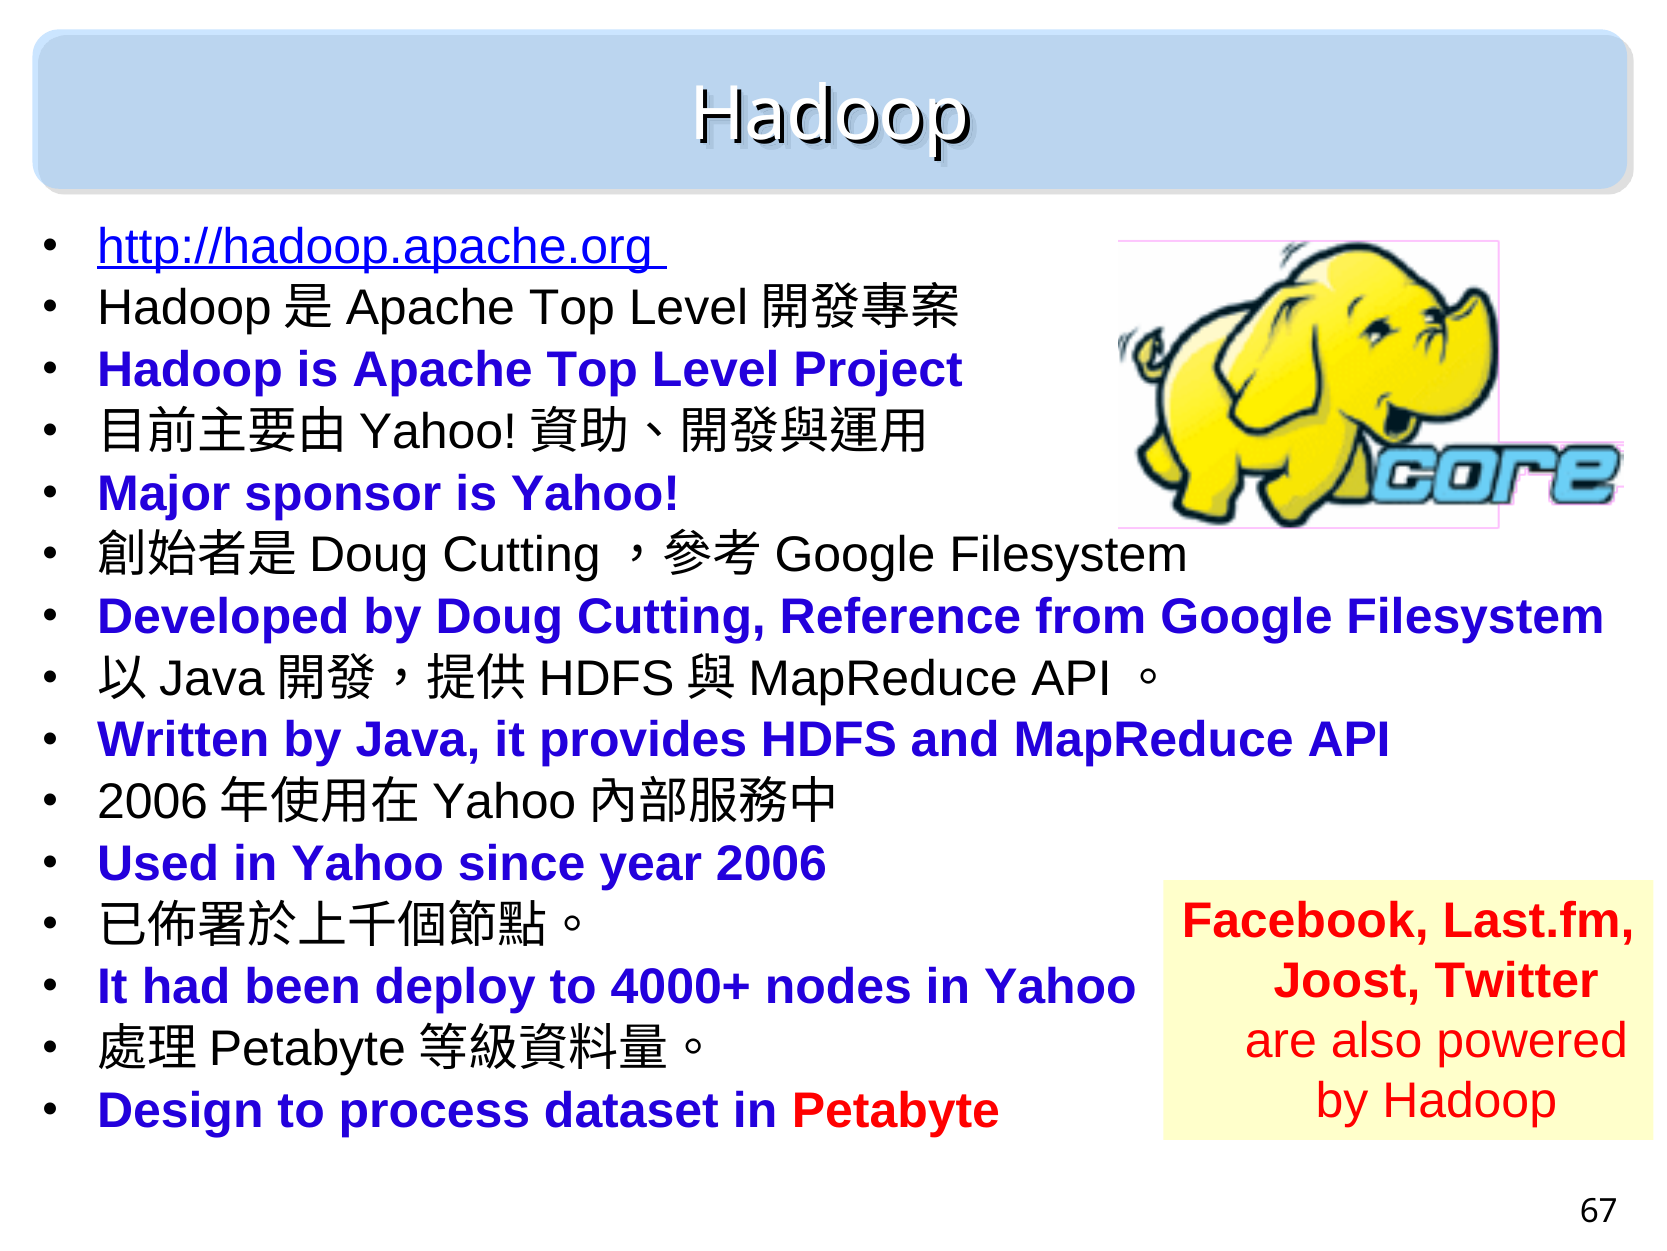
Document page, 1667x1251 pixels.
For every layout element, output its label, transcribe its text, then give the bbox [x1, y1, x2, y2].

text_box http://hadoop.apache.org Hadoop是Apache Top Level開發專案 Hadoop is Apache Top Level Project 目前主要由Yahoo!資助、開發與運用 Major sponsor is Yahoo! 創始者是Doug Cutting，參考Google Filesystem Developed by Doug Cutting, Reference from Google Filesystem 以Java開發，提供HDFS與MapReduce API。 Written by Java, it provides HDFS and MapReduce API 2006年使用在Yahoo內部服務中 Used in Yahoo since year 2006 已佈署於上千個節點。 It had been deploy to 4000+ nodes in Yahoo 處理Petabyte等級資料量。 Design to process dataset in Petabyte [41, 214, 1607, 1221]
text_box Hadoop [32, 29, 1628, 189]
text_box Facebook, Last.fm, Joost, Twitter are also powered by Hadoop [1163, 880, 1654, 1140]
picture [1118, 236, 1624, 532]
